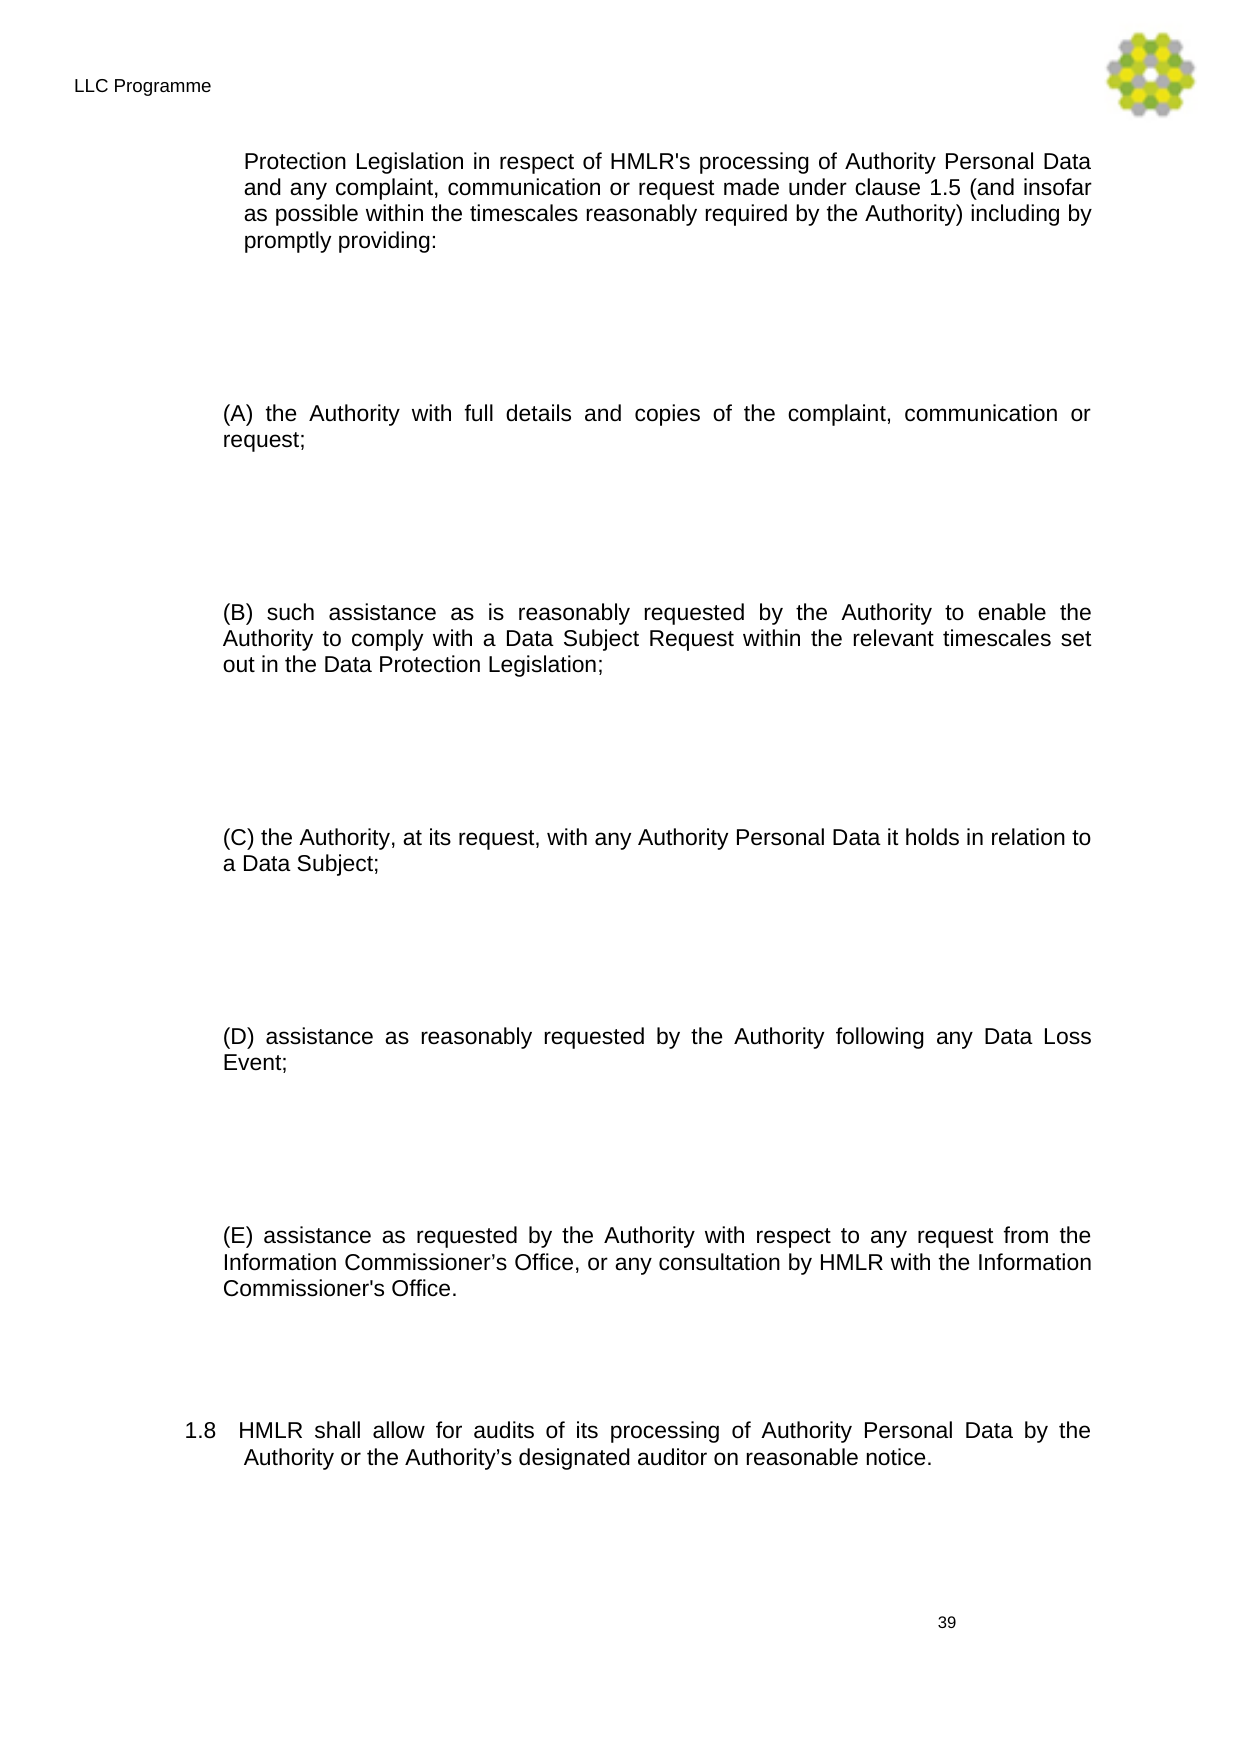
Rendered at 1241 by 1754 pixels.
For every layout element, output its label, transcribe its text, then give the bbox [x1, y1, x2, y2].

text Protection Legislation in respect of HMLR's processing of Authority Personal Data and any complaint, communication or request made under clause 1.5 (and insofar as possible within the timescales reasonably required by the Authority) including by promptly providing: [184, 148, 1092, 253]
text (A) the Authority with full details and copies of the complaint, communication or request; [223, 399, 1092, 452]
text (B) such assistance as is reasonably requested by the Authority to enable the Authority to comply with a Data Subject Request within the relevant timescales set out in the Data Protection Legislation; [223, 598, 1092, 678]
text (C) the Authority, at its request, with any Authority Personal Data it holds in relation to a Data Subject; [223, 824, 1092, 877]
text (D) assistance as reasonably requested by the Authority following any Data Loss Event; [223, 1023, 1092, 1076]
text 1.8 HMLR shall allow for audits of its processing of Authority Personal Data by the Authority or the Authority’s designated auditor on reasonable notice. [184, 1417, 1092, 1470]
text (E) assistance as requested by the Authority with respect to any request from the Information Commissioner’s Office, or any consultation by HMLR with the Information Commissioner's Office. [223, 1222, 1092, 1301]
